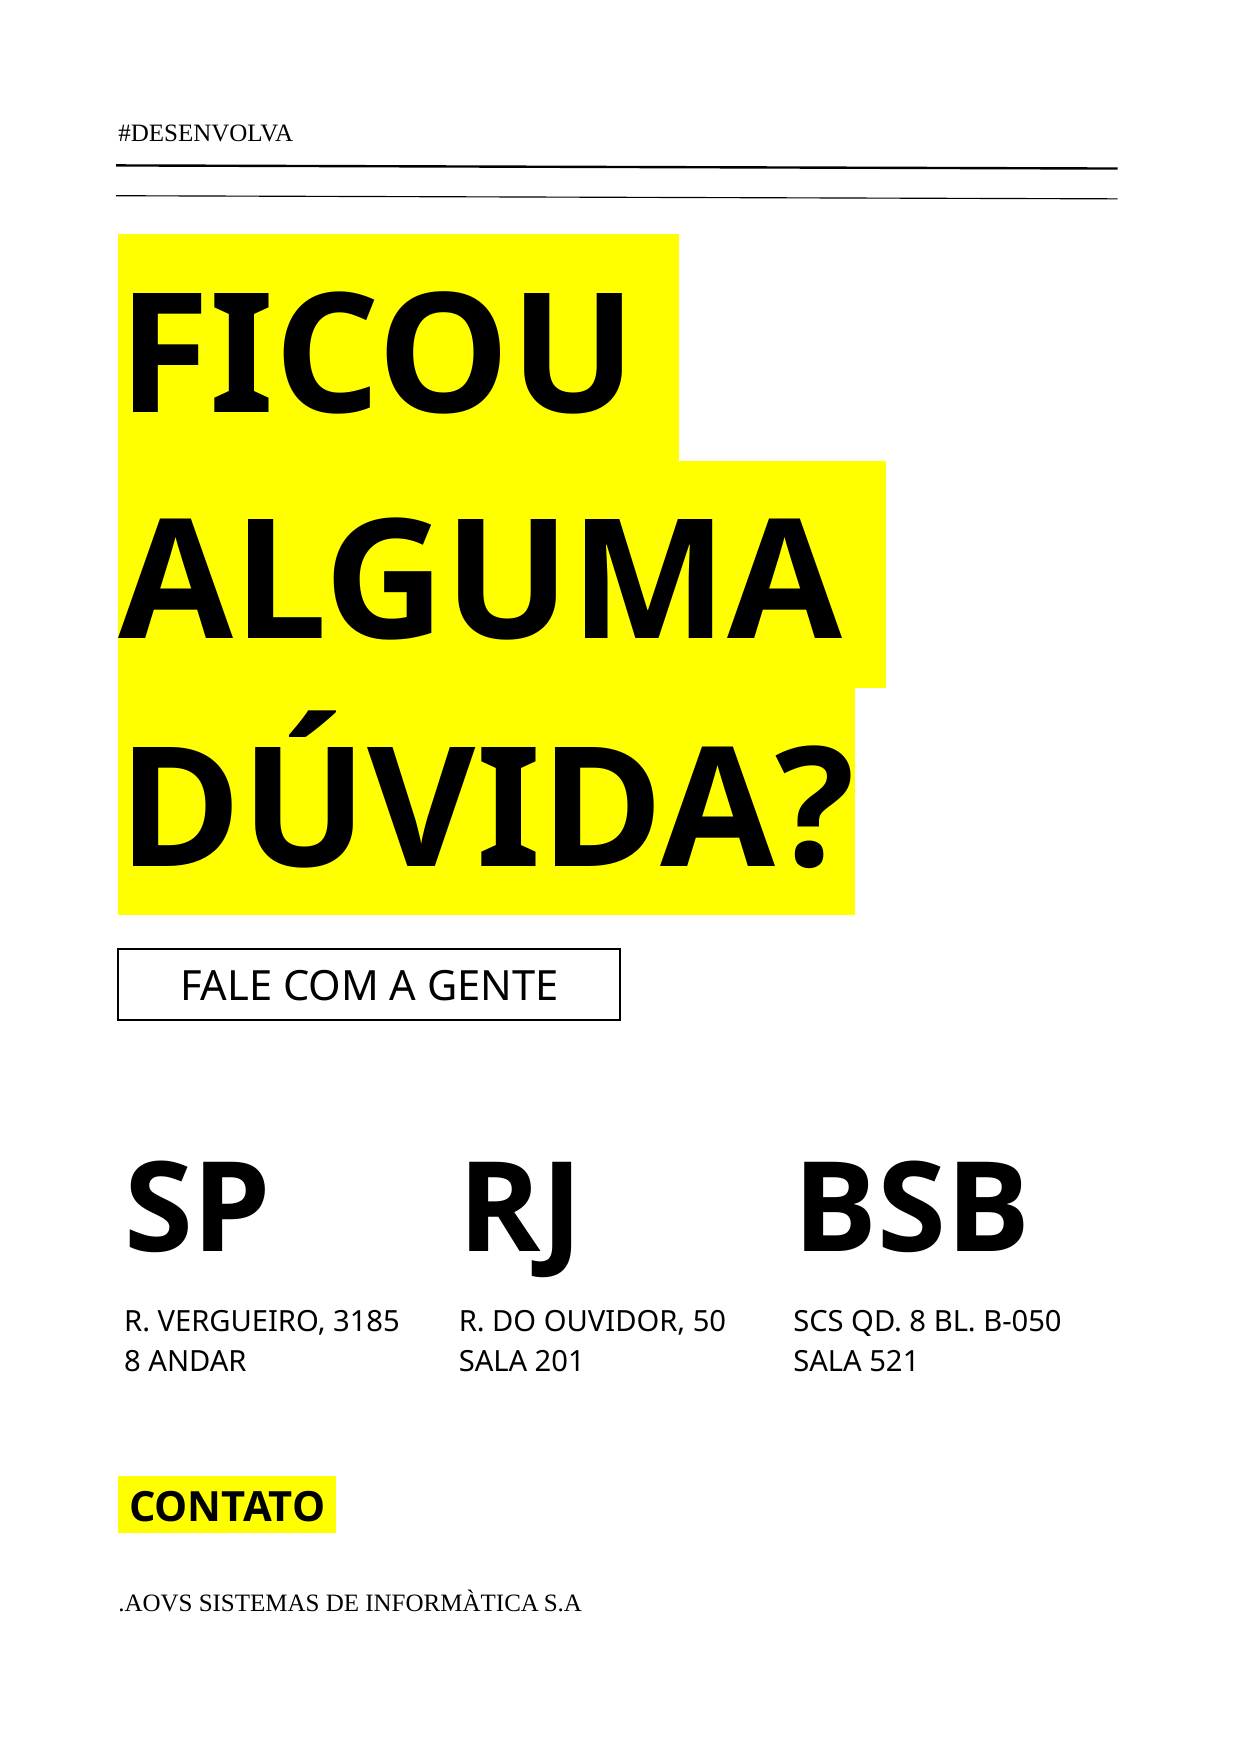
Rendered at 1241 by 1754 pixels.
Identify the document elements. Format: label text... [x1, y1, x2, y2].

text FICOU ALGUMA DÚVIDA? [118, 234, 1122, 915]
table_cell R. VERGUEIRO, 3185 8 ANDAR [119, 1295, 452, 1385]
text CONTATO [118, 1476, 1122, 1533]
table_header RJ [453, 1112, 787, 1293]
table_header SP [119, 1112, 452, 1293]
table_header FALE COM A GENTE [119, 950, 619, 1018]
table_cell R. DO OUVIDOR, 50 SALA 201 [453, 1295, 787, 1385]
table_header [621, 948, 1122, 1018]
table_cell SCS QD. 8 BL. B-050 SALA 521 [788, 1295, 1122, 1385]
table_header BSB [788, 1112, 1122, 1293]
